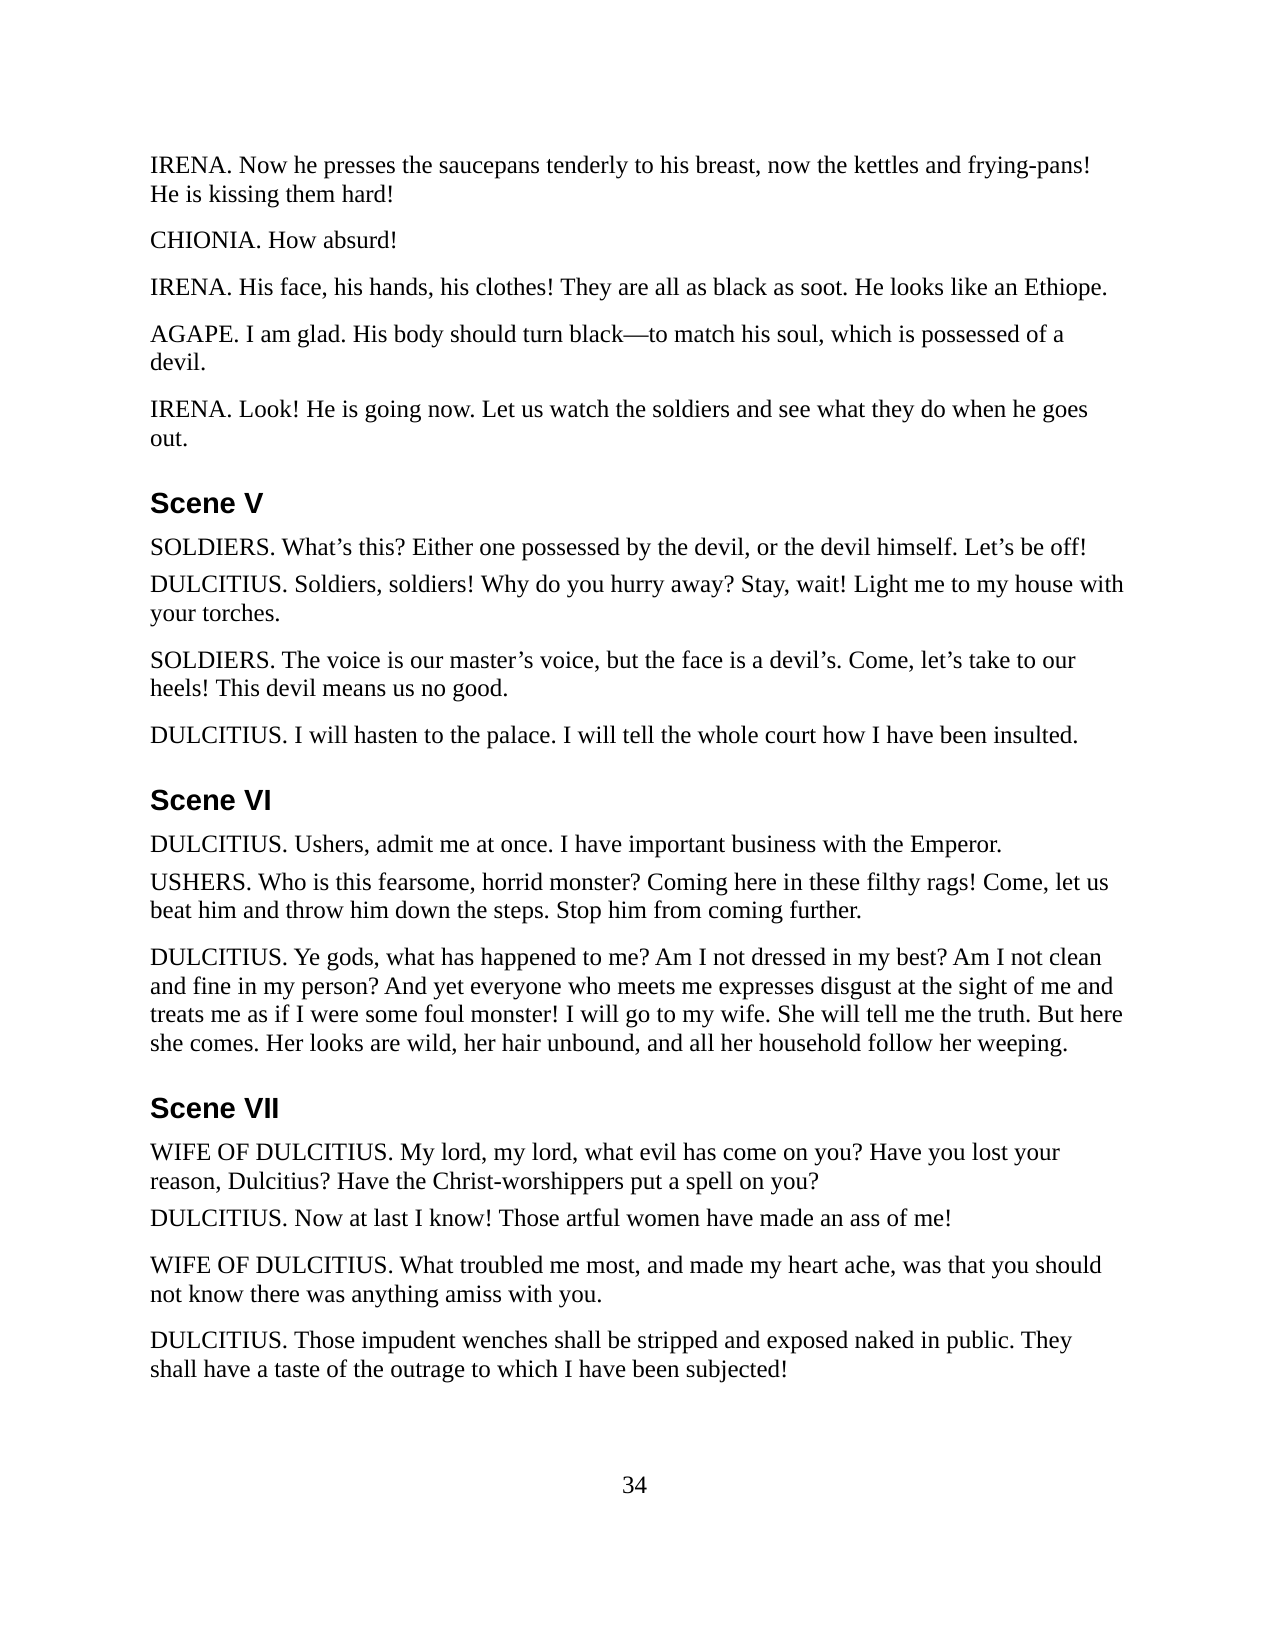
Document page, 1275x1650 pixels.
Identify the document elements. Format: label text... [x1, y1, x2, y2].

text SOLDIERS. The voice is our master’s voice, but the face is a devil’s. Come, let’s take to our heels! This devil means us no good. [150, 645, 1125, 702]
text DULCITIUS. Now at last I know! Those artful women have made an ass of me! [150, 1203, 1125, 1232]
text DULCITIUS. Ye gods, what has happened to me? Am I not dressed in my best? Am I not clean and fine in my person? And yet everyone who meets me expresses disgust at the sight of me and treats me as if I were some foul monster! I will go to my wife. She will tell me the truth. But here she comes. Her looks are wild, her hair unbound, and all her household follow her weeping. [150, 942, 1125, 1057]
text USHERS. Who is this fearsome, horrid monster? Coming here in these filthy rags! Come, let us beat him and throw him down the steps. Stop him from coming further. [150, 867, 1125, 924]
text WIFE OF DULCITIUS. My lord, my lord, what evil has come on you? Have you lost your reason, Dulcitius? Have the Christ-worshippers put a spell on you? [150, 1137, 1125, 1194]
text CHIONIA. How absurd! [150, 225, 1125, 254]
text IRENA. His face, his hands, his clothes! They are all as black as soot. He looks like an Ethiope. [150, 272, 1125, 301]
text DULCITIUS. Those impudent wenches shall be stripped and exposed naked in public. They shall have a taste of the outrage to which I have been subjected! [150, 1326, 1125, 1383]
text SOLDIERS. What’s this? Either one possessed by the devil, or the devil himself. Let’s be off! [150, 532, 1125, 560]
text IRENA. Now he presses the saucepans tenderly to his breast, now the kettles and frying-pans! He is kissing them hard! [150, 150, 1125, 207]
subtitle Scene V [150, 486, 1125, 519]
subtitle Scene VII [150, 1091, 1125, 1124]
subtitle Scene VI [150, 783, 1125, 816]
text WIFE OF DULCITIUS. What troubled me most, and made my heart ache, was that you should not know there was anything amiss with you. [150, 1250, 1125, 1308]
text DULCITIUS. Ushers, admit me at once. I have important business with the Emperor. [150, 829, 1125, 858]
text DULCITIUS. Soldiers, soldiers! Why do you hurry away? Stay, wait! Light me to my house with your torches. [150, 569, 1125, 627]
text DULCITIUS. I will hasten to the palace. I will tell the whole court how I have been insulted. [150, 720, 1125, 749]
text IRENA. Look! He is going now. Let us watch the soldiers and see what they do when he goes out. [150, 394, 1125, 452]
text AGAPE. I am glad. His body should turn black—to match his soul, which is possessed of a devil. [150, 319, 1125, 376]
